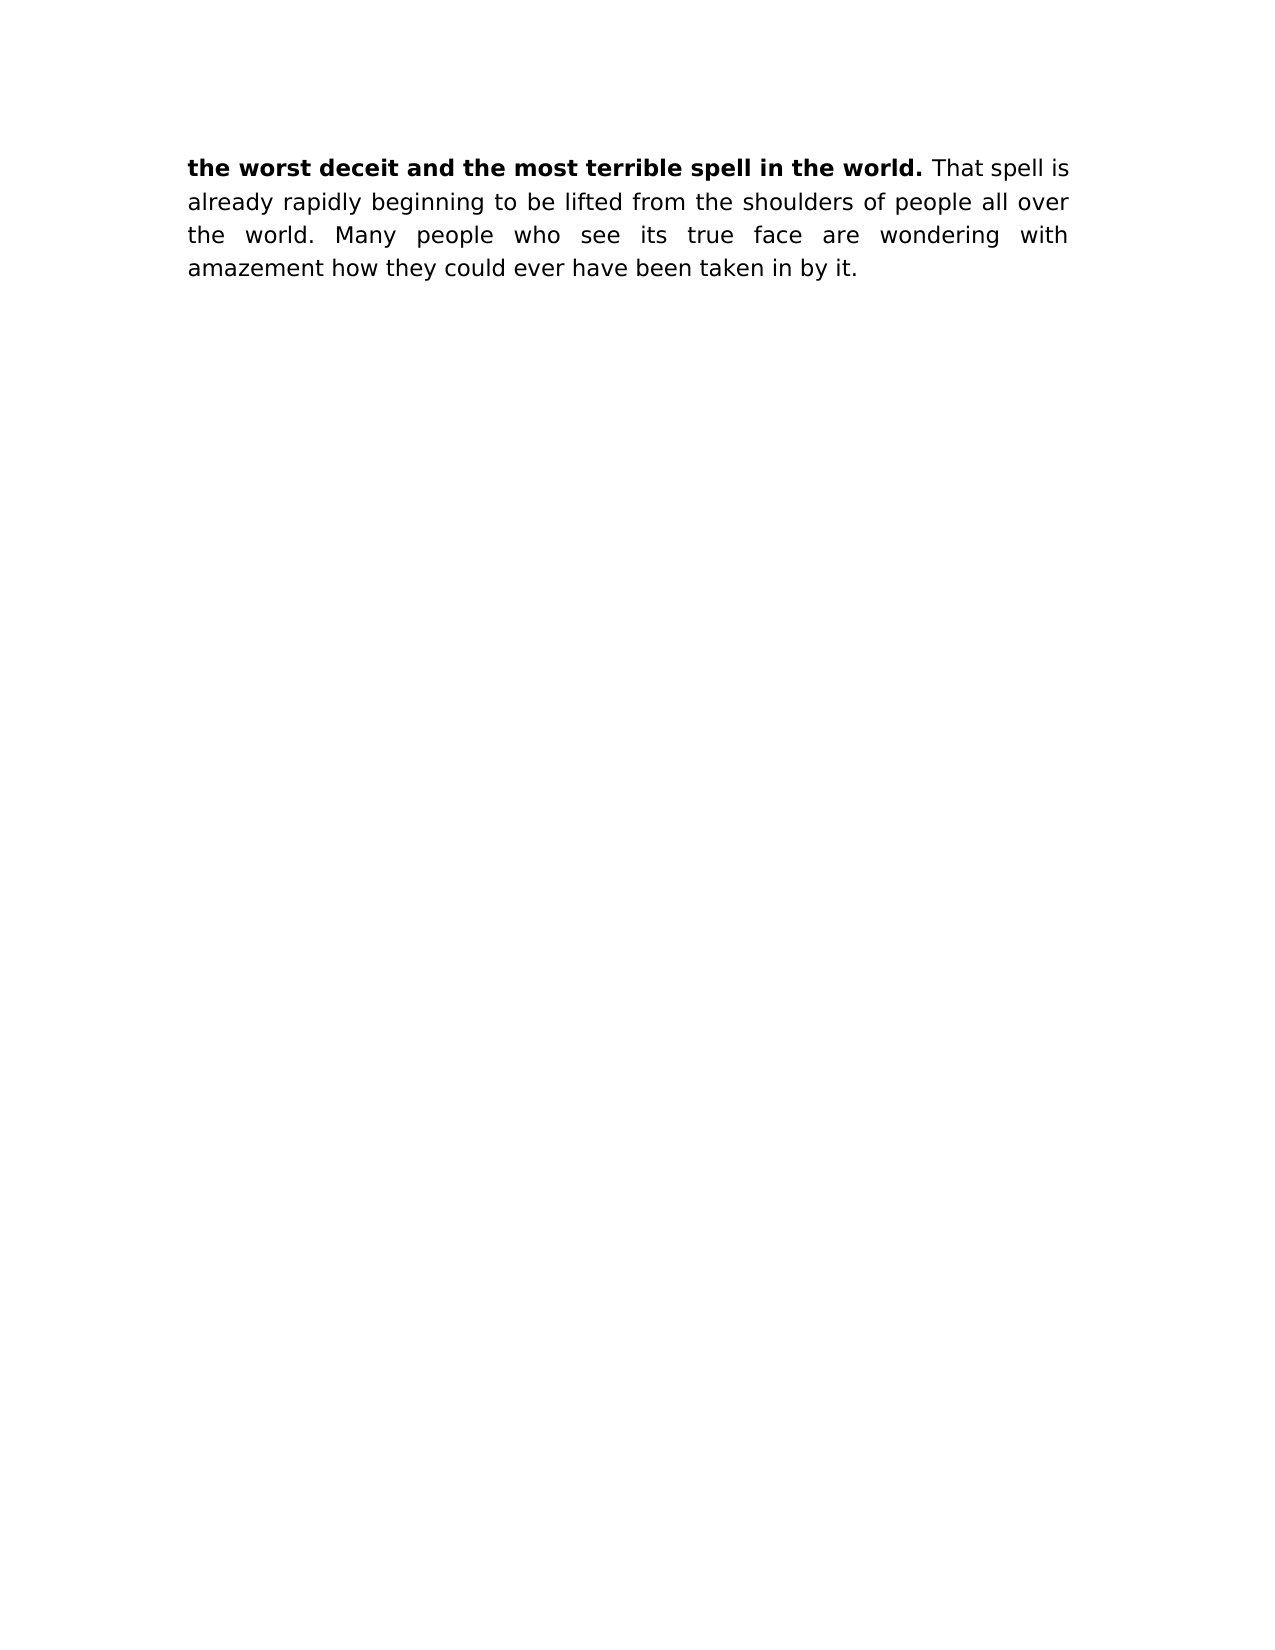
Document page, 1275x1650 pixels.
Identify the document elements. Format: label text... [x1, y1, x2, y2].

text the worst deceit and the most terrible spell in the world. That spell is already rapidly beginning to be lifted from the shoulders of people all over the world. Many people who see its true face are wondering with amazement how they could ever have been taken in by it. [187, 150, 1070, 283]
